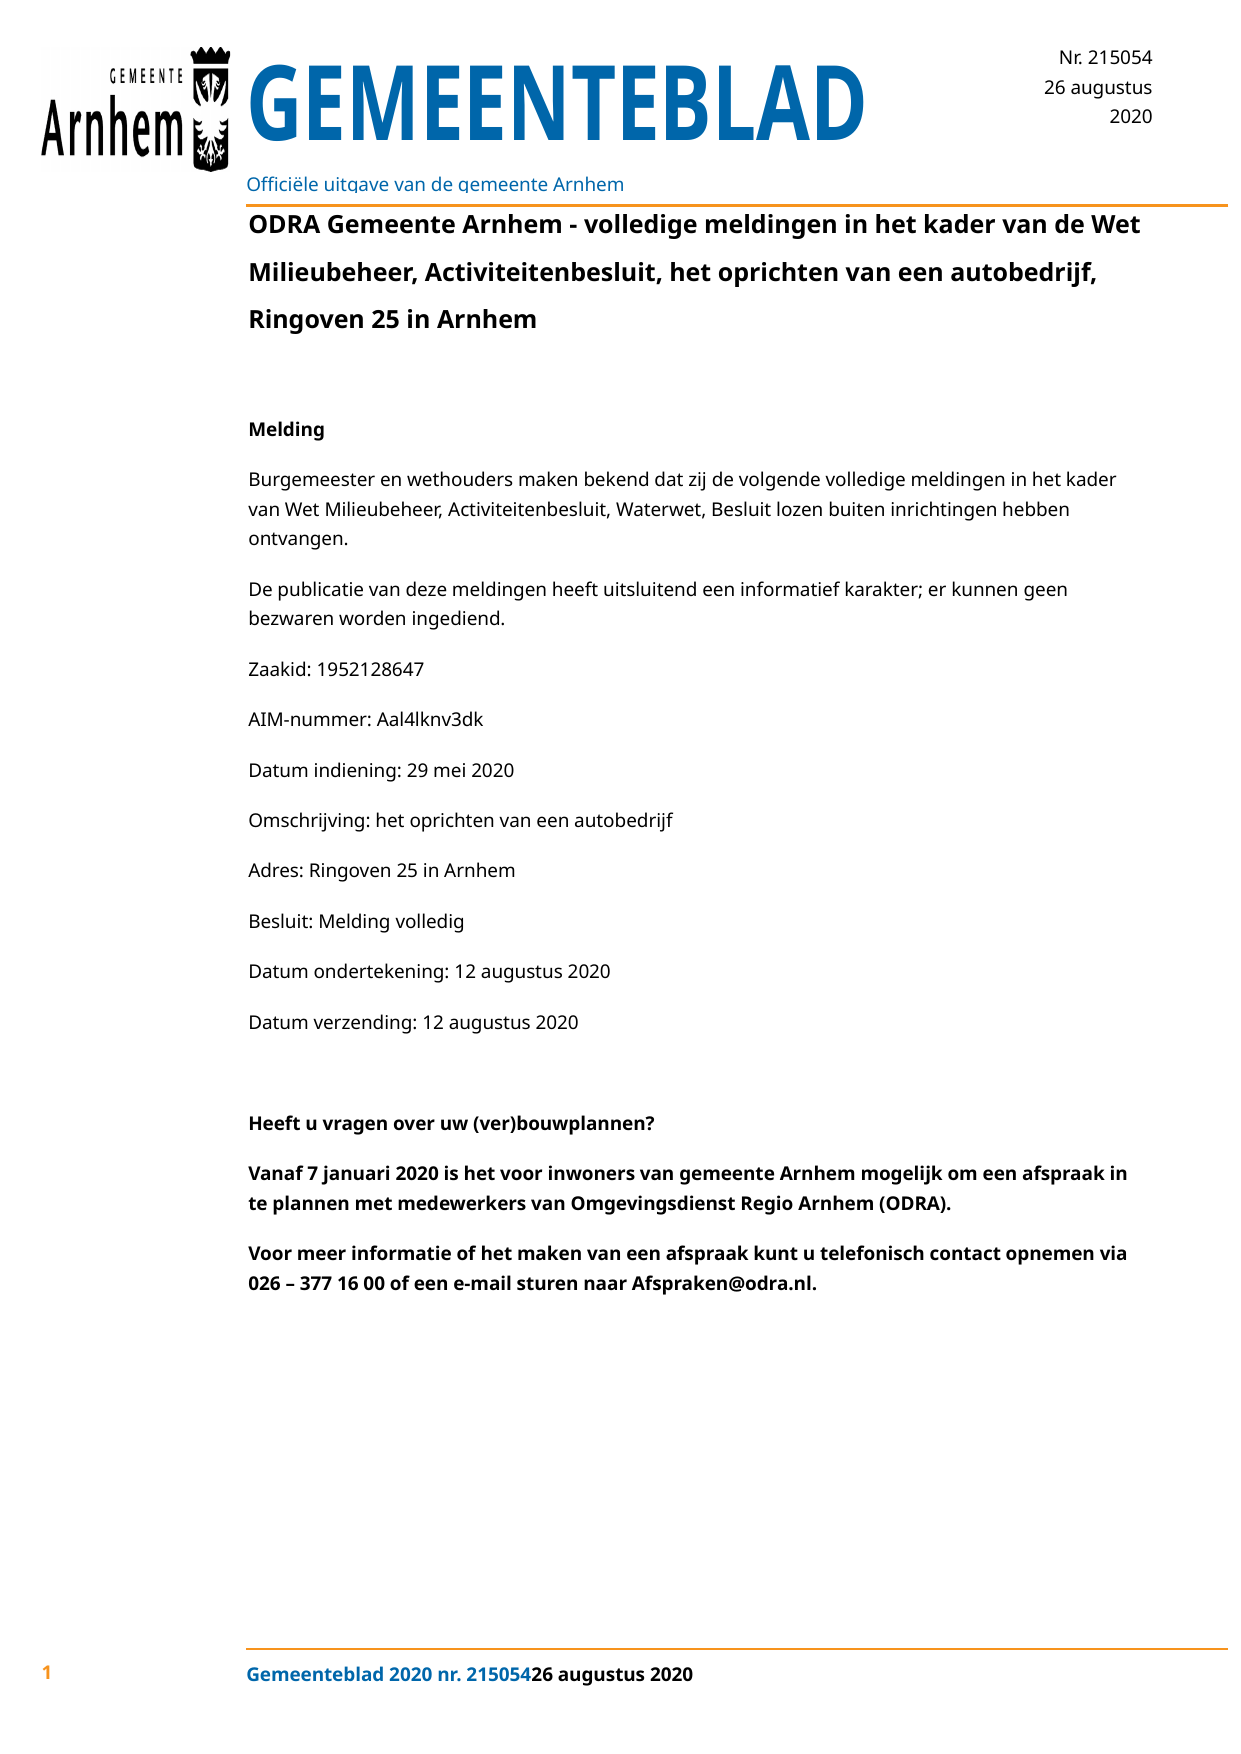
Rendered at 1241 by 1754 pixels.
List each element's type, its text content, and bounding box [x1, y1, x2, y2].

text AIM-nummer: Aal4lknv3dk [248, 706, 1152, 732]
text Burgemeester en wethouders maken bekend dat zij de volgende volledige meldingen in het kader van Wet Milieubeheer, Activiteitenbesluit, Waterwet, Besluit lozen buiten inrichtingen hebben ontvangen. [248, 466, 1152, 551]
text Besluit: Melding volledig [248, 908, 1152, 934]
picture [41, 47, 231, 172]
text ODRA Gemeente Arnhem - volledige meldingen in het kader van de Wet Milieubeheer, Activiteitenbesluit, het oprichten van een autobedrijf, Ringoven 25 in Arnhem [248, 207, 1152, 336]
text Melding [248, 416, 1152, 442]
text Voor meer informatie of het maken van een afspraak kunt u telefonisch contact opnemen via 026 – 377 16 00 of een e-mail sturen naar Afspraken@odra.nl. [248, 1240, 1152, 1295]
text Datum indiening: 29 mei 2020 [248, 757, 1152, 782]
text Heeft u vragen over uw (ver)bouwplannen? [248, 1110, 1152, 1135]
text Omschrijving: het oprichten van een autobedrijf [248, 807, 1152, 833]
text De publicatie van deze meldingen heeft uitsluitend een informatief karakter; er kunnen geen bezwaren worden ingediend. [248, 576, 1152, 631]
text Zaakid: 1952128647 [248, 656, 1152, 682]
text Datum ondertekening: 12 augustus 2020 [248, 958, 1152, 984]
text Datum verzending: 12 augustus 2020 [248, 1009, 1152, 1034]
text Adres: Ringoven 25 in Arnhem [248, 858, 1152, 883]
text Vanaf 7 januari 2020 is het voor inwoners van gemeente Arnhem mogelijk om een afspraak in te plannen met medewerkers van Omgevingsdienst Regio Arnhem (ODRA). [248, 1160, 1152, 1215]
